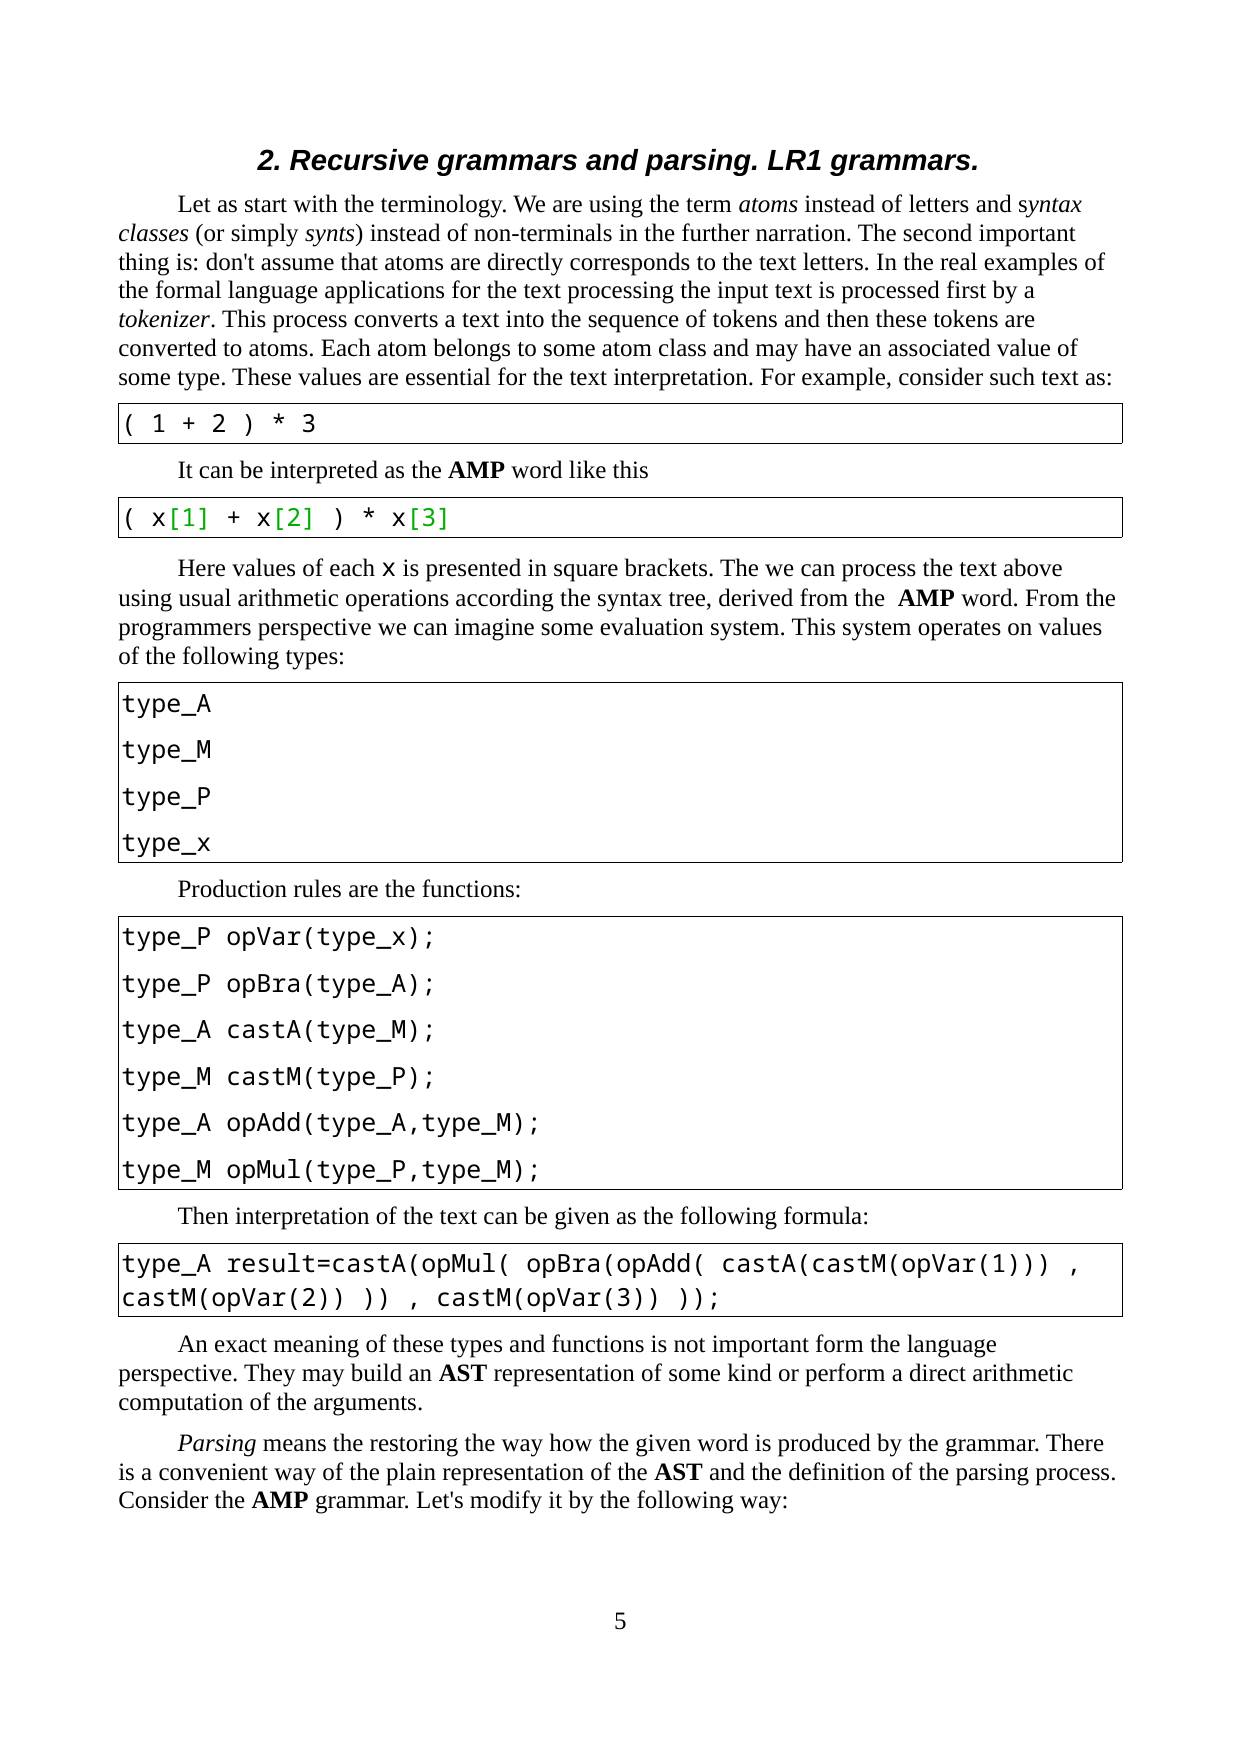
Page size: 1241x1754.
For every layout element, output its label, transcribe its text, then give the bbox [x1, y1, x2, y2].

text ( 1 + 2 ) * 3 [119, 404, 1122, 443]
text type_M [119, 729, 1122, 766]
text type_P opBra(type_A); [119, 962, 1122, 999]
text Parsing means the restoring the way how the given word is produced by the grammar. There is a convenient way of the plain representation of the AST and the definition of the parsing process. Consider the AMP grammar. Let's modify it by the following way: [118, 1428, 1122, 1514]
text An exact meaning of these types and functions is not important form the language perspective. They may build an AST representation of some kind or perform a direct arithmetic computation of the arguments. [118, 1329, 1122, 1415]
text Here values of each x is presented in square brackets. The we can process the text above using usual arithmetic operations according the syntax tree, derived from the AMP word. From the programmers perspective we can imagine some evaluation system. This system operates on values of the following types: [118, 549, 1122, 670]
text Let as start with the terminology. We are using the term atoms instead of letters and syntax classes (or simply synts) instead of non-terminals in the further narration. The second important thing is: don't assume that atoms are directly corresponds to the text letters. In the real examples of the formal language applications for the text processing the input text is processed first by a tokenizer. This process converts a text into the sequence of tokens and then these tokens are converted to atoms. Each atom belongs to some atom class and may have an associated value of some type. These values are essential for the text interpretation. For example, consider such text as: [118, 189, 1122, 390]
text type_A castA(type_M); [119, 1009, 1122, 1046]
subtitle 2. Recursive grammars and parsing. LR1 grammars. [118, 143, 1122, 177]
text type_P [119, 775, 1122, 812]
text type_A opAdd(type_A,type_M); [119, 1102, 1122, 1139]
text ( x[1] + x[2] ) * x[3] [119, 498, 1122, 537]
text type_P opVar(type_x); [119, 917, 1122, 953]
text type_M castM(type_P); [119, 1055, 1122, 1092]
text type_A result=castA(opMul( opBra(opAdd( castA(castM(opVar(1))) , castM(opVar(2)) )) , castM(opVar(3)) )); [119, 1244, 1122, 1316]
text It can be interpreted as the AMP word like this [118, 456, 1122, 484]
text Production rules are the functions: [118, 874, 1122, 903]
text type_A [119, 683, 1122, 719]
text type_x [119, 822, 1122, 862]
text type_M opMul(type_P,type_M); [119, 1148, 1122, 1189]
text Then interpretation of the text can be given as the following formula: [118, 1201, 1122, 1230]
